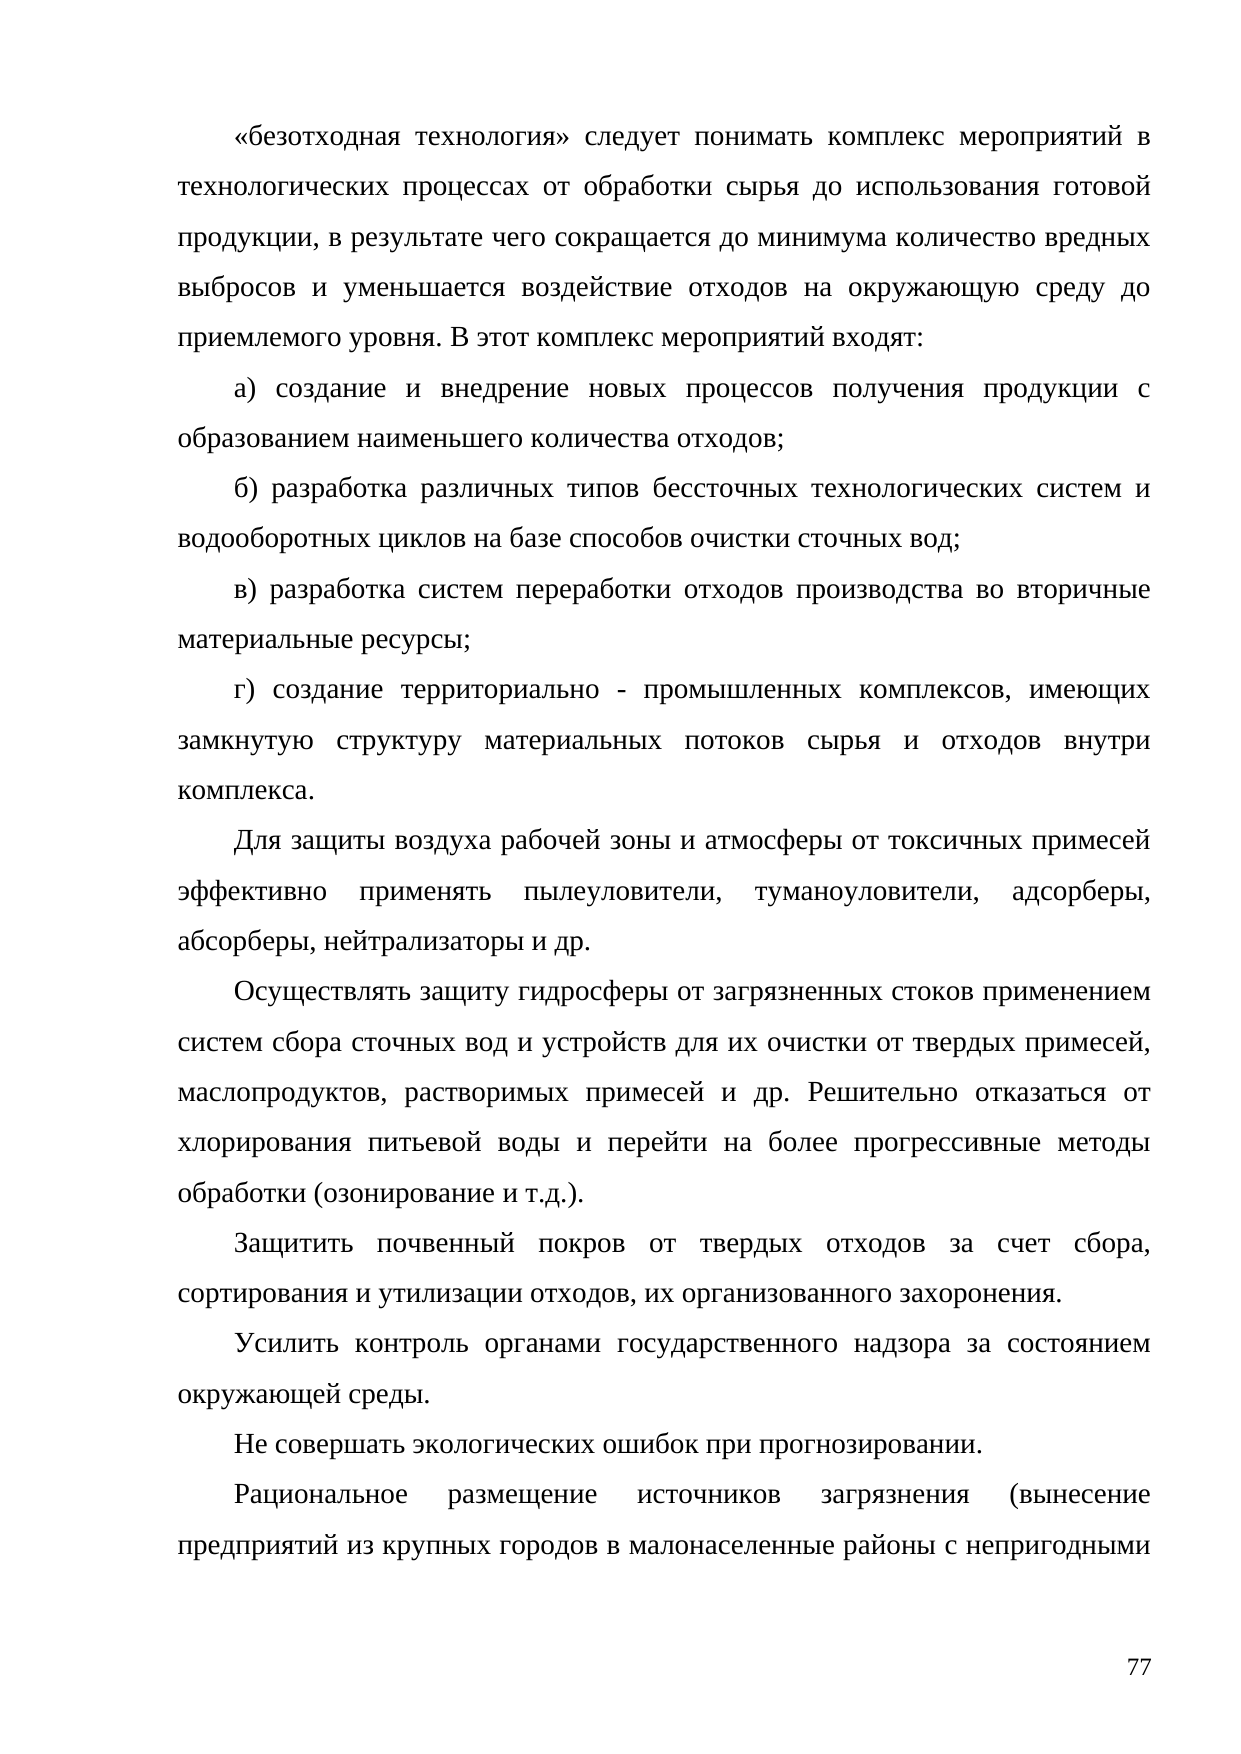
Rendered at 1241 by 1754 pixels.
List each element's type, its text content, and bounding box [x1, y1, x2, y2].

text а) создание и внедрение новых процессов получения продукции с образованием наименьшего количества отходов; [177, 370, 1152, 453]
text Усилить контроль органами государственного надзора за состоянием окружающей среды. [177, 1326, 1152, 1409]
text Осуществлять защиту гидросферы от загрязненных стоков применением систем сбора сточных вод и устройств для их очистки от твердых примесей, маслопродуктов, растворимых примесей и др. Решительно отказаться от хлорирования питьевой воды и перейти на более прогрессивные методы обработки (озонирование и т.д.). [177, 973, 1152, 1208]
text в) разработка систем переработки отходов производства во вторичные материальные ресурсы; [177, 571, 1152, 655]
text Рациональное размещение источников загрязнения (вынесение предприятий из крупных городов в малонаселенные районы с непригодными [177, 1477, 1152, 1560]
text г) создание территориально - промышленных комплексов, имеющих замкнутую структуру материальных потоков сырья и отходов внутри комплекса. [177, 672, 1152, 806]
text Для защиты воздуха рабочей зоны и атмосферы от токсичных примесей эффективно применять пылеуловители, туманоуловители, адсорберы, абсорберы, нейтрализаторы и др. [177, 822, 1152, 957]
text б) разработка различных типов бессточных технологических систем и водооборотных циклов на базе способов очистки сточных вод; [177, 470, 1152, 554]
text «безотходная технология» следует понимать комплекс мероприятий в технологических процессах от обработки сырья до использования готовой продукции, в результате чего сокращается до минимума количество вредных выбросов и уменьшается воздействие отходов на окружающую среду до приемлемого уровня. В этот комплекс мероприятий входят: [177, 118, 1152, 353]
text Не совершать экологических ошибок при прогнозировании. [177, 1426, 1152, 1460]
text Защитить почвенный покров от твердых отходов за счет сбора, сортирования и утилизации отходов, их организованного захоронения. [177, 1225, 1152, 1309]
